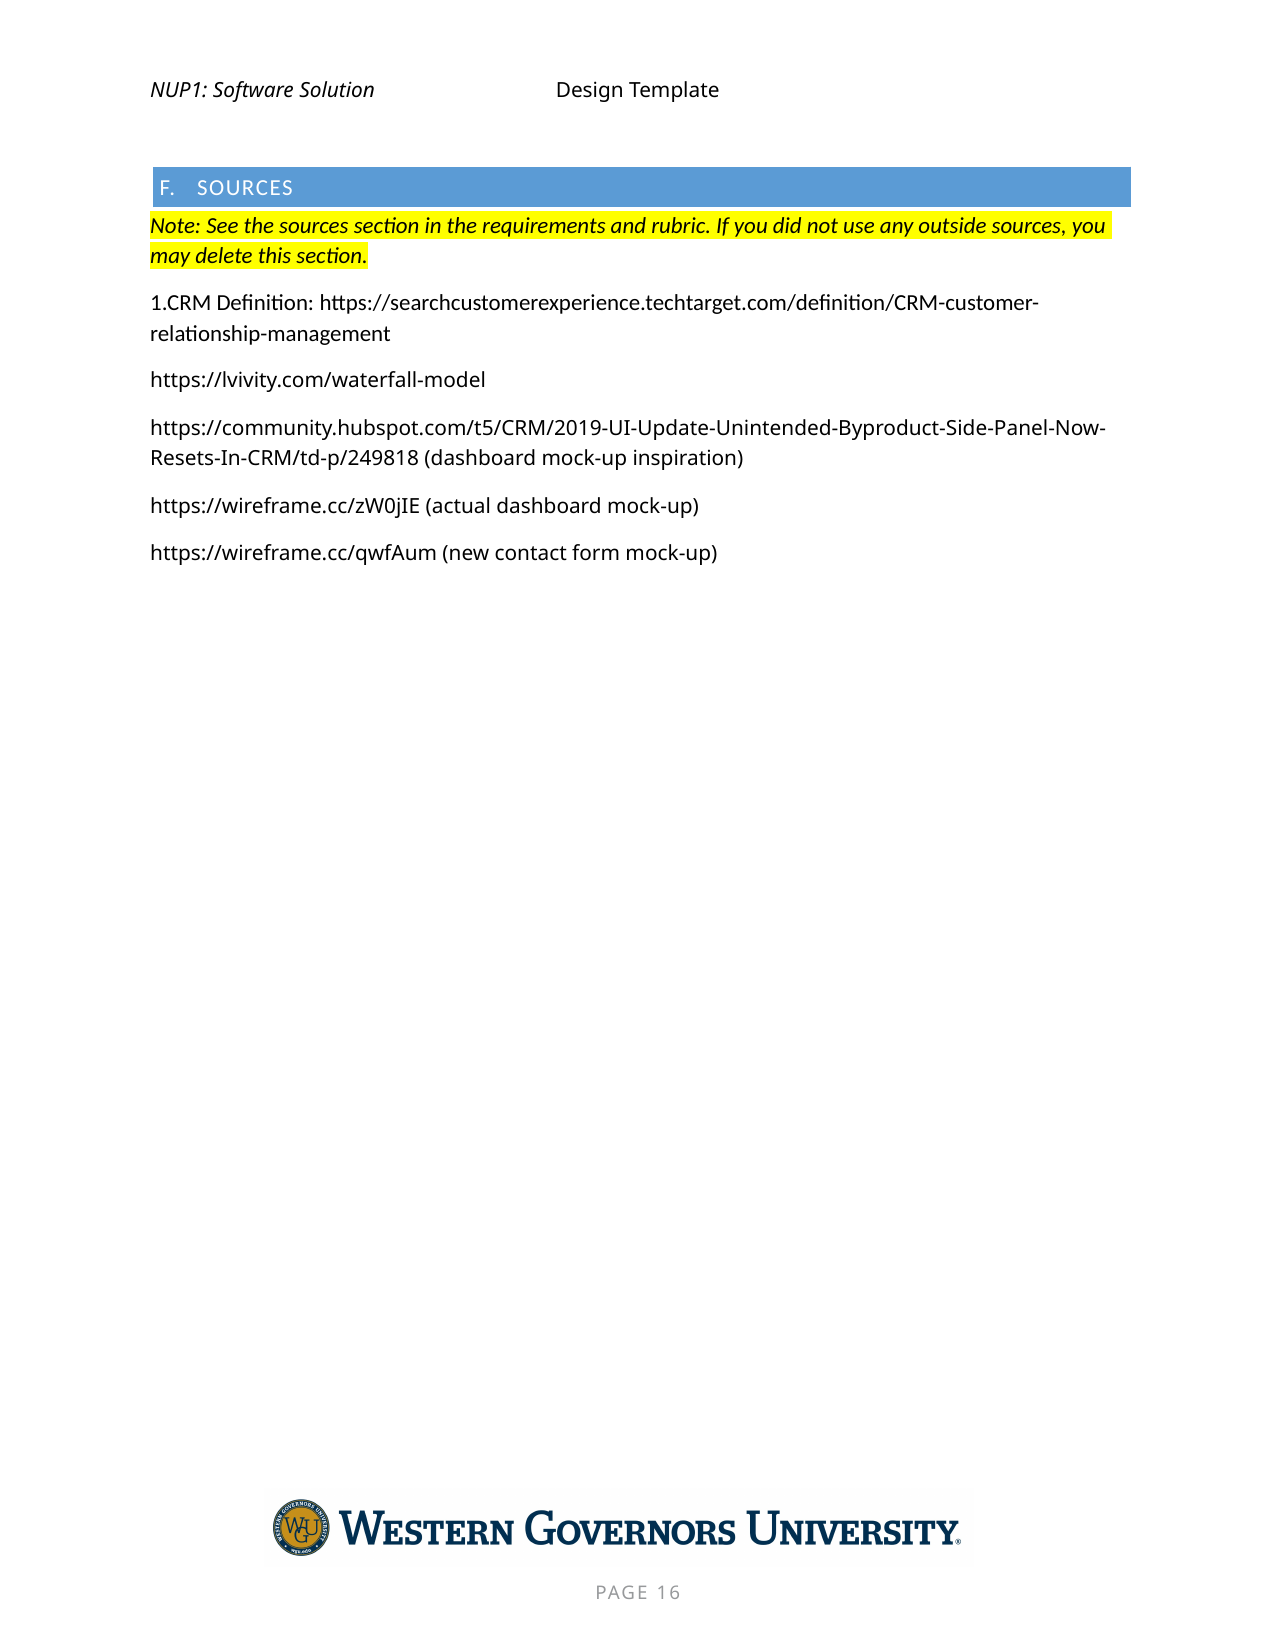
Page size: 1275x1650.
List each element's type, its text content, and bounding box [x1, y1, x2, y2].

text 1.CRM Definition: https://searchcustomerexperience.techtarget.com/definition/CRM-customer-relationship-management [150, 288, 1125, 347]
text https://wireframe.cc/zW0jIE (actual dashboard mock-up) [150, 491, 1125, 519]
text Note: See the sources section in the requirements and rubric. If you did not use any outside sources, you may delete this section. [150, 211, 1125, 269]
picture [263, 1488, 974, 1567]
text https://wireframe.cc/qwfAum (new contact form mock-up) [150, 538, 1125, 566]
subtitle Sources [159, 173, 1125, 201]
text https://lvivity.com/waterfall-model [150, 366, 1125, 394]
text https://community.hubspot.com/t5/CRM/2019-UI-Update-Unintended-Byproduct-Side-Panel-Now-Resets-In-CRM/td-p/249818 (dashboard mock-up inspiration) [150, 413, 1125, 472]
